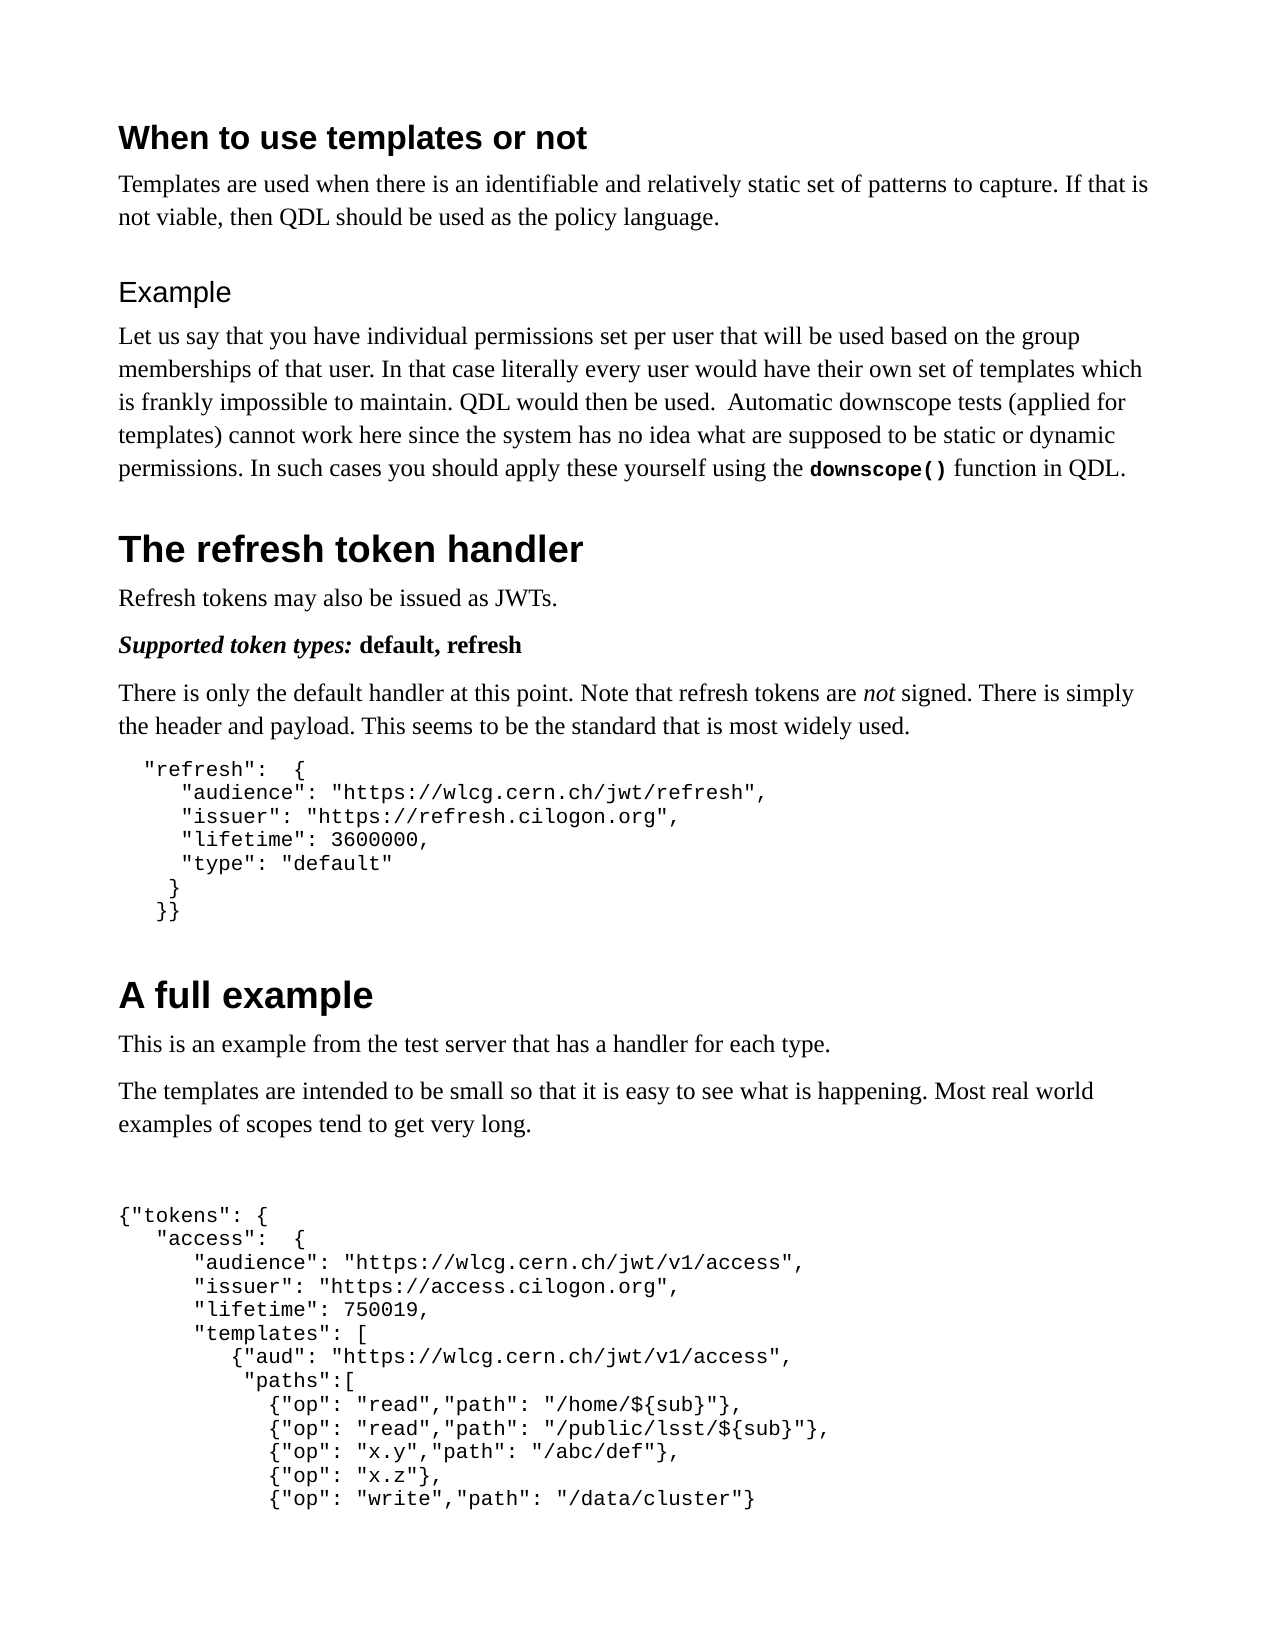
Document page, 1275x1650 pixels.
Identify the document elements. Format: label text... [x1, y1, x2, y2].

text {"op": "read","path": "/public/lsst/${sub}"}, [118, 1417, 1157, 1441]
text {"op": "x.y","path": "/abc/def"}, [118, 1441, 1157, 1465]
subtitle Example [118, 275, 1157, 308]
subtitle When to use templates or not [118, 118, 1157, 157]
text "issuer": "https://refresh.cilogon.org", [118, 806, 1157, 829]
text Templates are used when there is an identifiable and relatively static set of patterns to capture. If that is not viable, then QDL should be used as the policy language. [118, 169, 1157, 231]
text {"aud": "https://wlcg.cern.ch/jwt/v1/access", [118, 1347, 1157, 1370]
text "lifetime": 750019, [118, 1299, 1157, 1323]
text "type": "default" [118, 853, 1157, 877]
text } [118, 877, 1157, 900]
text "audience": "https://wlcg.cern.ch/jwt/refresh", [118, 782, 1157, 806]
text "issuer": "https://access.cilogon.org", [118, 1276, 1157, 1299]
text {"op": "read","path": "/home/${sub}"}, [118, 1394, 1157, 1417]
text "audience": "https://wlcg.cern.ch/jwt/v1/access", [118, 1252, 1157, 1276]
text "templates": [ [118, 1323, 1157, 1347]
text "lifetime": 3600000, [118, 829, 1157, 853]
text Refresh tokens may also be issued as JWTs. [118, 583, 1157, 611]
subtitle The refresh token handler [118, 527, 1157, 570]
text There is only the default handler at this point. Note that refresh tokens are not signed. There is simply the header and payload. This seems to be the standard that is most widely used. [118, 678, 1157, 740]
text "access": { [118, 1228, 1157, 1252]
text {"tokens": { [118, 1205, 1157, 1228]
text This is an example from the test server that has a handler for each type. [118, 1029, 1157, 1058]
text {"op": "write","path": "/data/cluster"} [118, 1488, 1157, 1512]
text "paths":[ [118, 1370, 1157, 1394]
subtitle A full example [118, 973, 1157, 1016]
text Let us say that you have individual permissions set per user that will be used based on the group memberships of that user. In that case literally every user would have their own set of templates which is frankly impossible to maintain. QDL would then be used. Automatic downscope tests (applied for templates) cannot work here since the system has no idea what are supposed to be static or dynamic permissions. In such cases you should apply these yourself using the downscope() function in QDL. [118, 321, 1157, 483]
text The templates are intended to be small so that it is easy to see what is happening. Most real world examples of scopes tend to get very long. [118, 1076, 1157, 1138]
text "refresh": { [118, 758, 1157, 782]
text }} [118, 900, 1157, 924]
text Supported token types: default, refresh [118, 630, 1157, 659]
text {"op": "x.z"}, [118, 1465, 1157, 1488]
